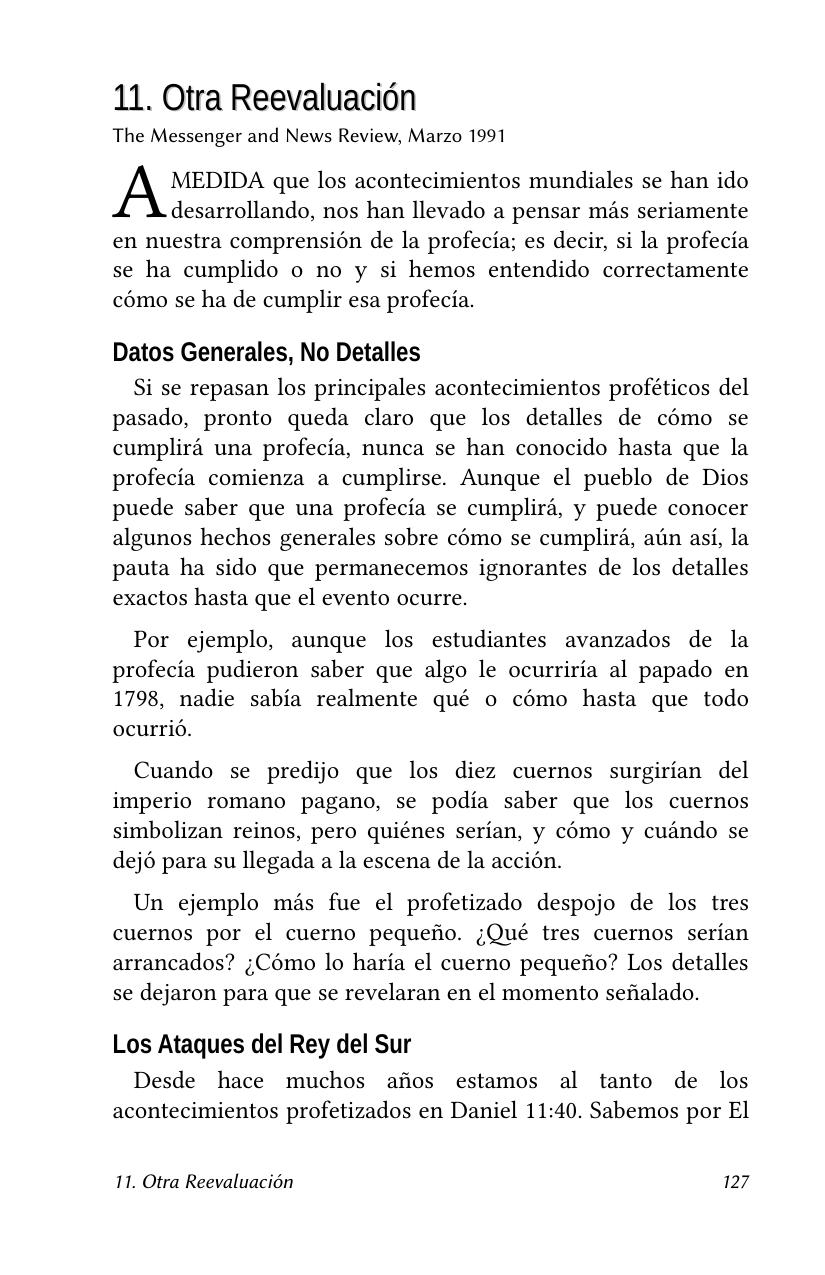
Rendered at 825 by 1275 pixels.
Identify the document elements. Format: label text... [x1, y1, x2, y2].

text Desde hace muchos años estamos al tanto de los acontecimientos profetizados en Daniel 11:40. Sabemos por El [112, 1066, 750, 1124]
text Si se repasan los principales acontecimientos proféticos del pasado, pronto queda claro que los detalles de cómo se cumplirá una profecía, nunca se han conocido hasta que la profecía comienza a cumplirse. Aunque el pueblo de Dios puede saber que una profecía se cumplirá, y puede conocer algunos hechos generales sobre cómo se cumplirá, aún así, la pauta ha sido que permanecemos ignorantes de los detalles exactos hasta que el evento ocurre. [112, 373, 750, 611]
text Un ejemplo más fue el profetizado despojo de los tres cuernos por el cuerno pequeño. ¿Qué tres cuernos serían arrancados? ¿Cómo lo haría el cuerno pequeño? Los detalles se dejaron para que se revelaran en el momento señalado. [112, 888, 750, 1006]
subtitle Los Ataques del Rey del Sur [112, 1029, 750, 1060]
text AMEDIDA que los acontecimientos mundiales se han ido desarrollando, nos han llevado a pensar más seriamente en nuestra comprensión de la profecía; es decir, si la profecía se ha cumplido o no y si hemos entendido correctamente cómo se ha de cumplir esa profecía. [112, 166, 750, 314]
text Por ejemplo, aunque los estudiantes avanzados de la profecía pudieron saber que algo le ocurriría al papado en 1798, nadie sabía realmente qué o cómo hasta que todo ocurrió. [112, 625, 750, 743]
subtitle Datos Generales, No Detalles [112, 336, 750, 367]
title Otra Reevaluación [112, 75, 750, 118]
text Cuando se predijo que los diez cuernos surgirían del imperio romano pagano, se podía saber que los cuernos simbolizan reinos, pero quiénes serían, y cómo y cuándo se dejó para su llegada a la escena de la acción. [112, 756, 750, 874]
text The Messenger and News Review, Marzo 1991 [112, 124, 750, 148]
